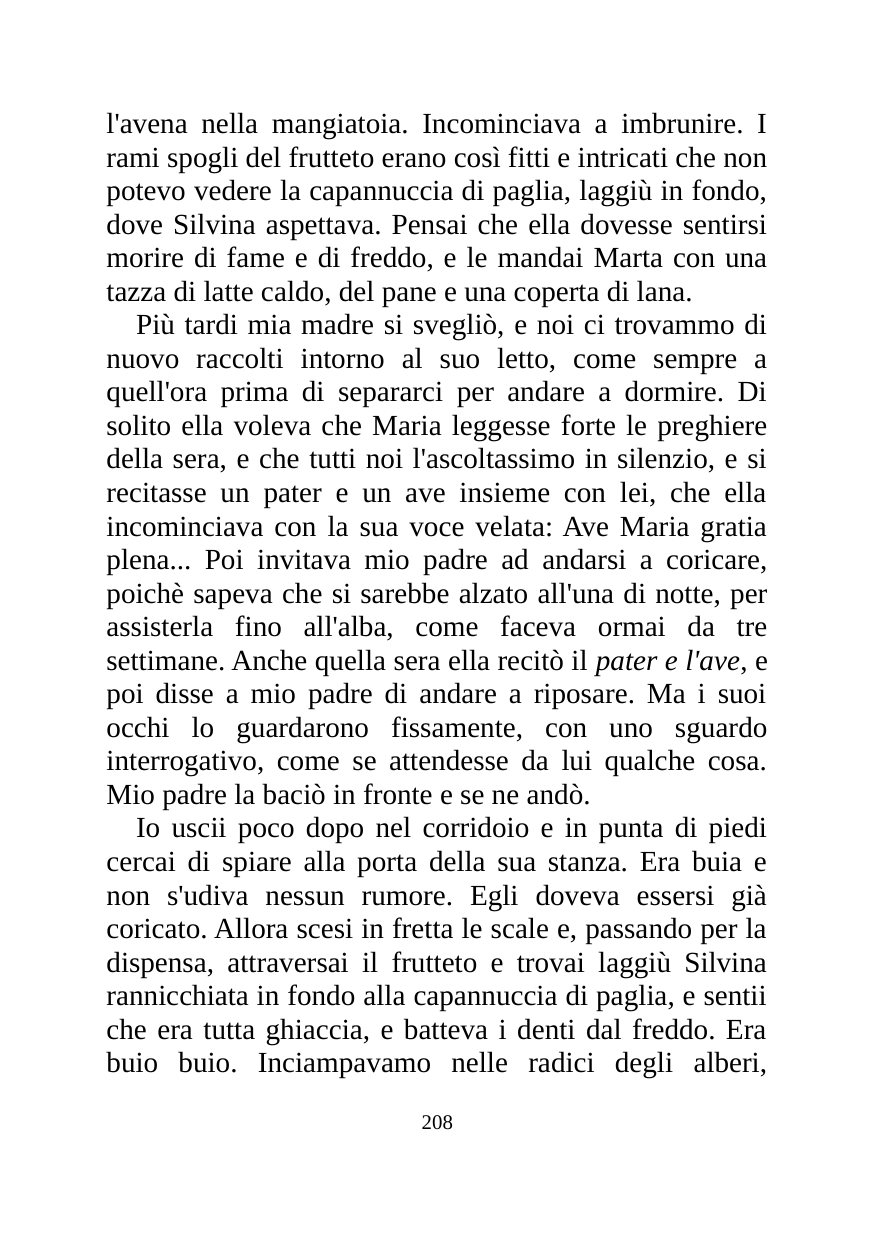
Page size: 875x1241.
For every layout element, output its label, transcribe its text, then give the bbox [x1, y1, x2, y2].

text l'avena nella mangiatoia. Incominciava a imbrunire. I rami spogli del frutteto erano così fitti e intricati che non potevo vedere la capannuccia di paglia, laggiù in fondo, dove Silvina aspettava. Pensai che ella dovesse sentirsi morire di fame e di freddo, e le mandai Marta con una tazza di latte caldo, del pane e una coperta di lana. [106, 106, 768, 307]
text Più tardi mia madre si svegliò, e noi ci trovammo di nuovo raccolti intorno al suo letto, come sempre a quell'ora prima di separarci per andare a dormire. Di solito ella voleva che Maria leggesse forte le preghiere della sera, e che tutti noi l'ascoltassimo in silenzio, e si recitasse un pater e un ave insieme con lei, che ella incominciava con la sua voce velata: Ave Maria gratia plena... Poi invitava mio padre ad andarsi a coricare, poichè sapeva che si sarebbe alzato all'una di notte, per assisterla fino all'alba, come faceva ormai da tre settimane. Anche quella sera ella recitò il pater e l'ave, e poi disse a mio padre di andare a riposare. Ma i suoi occhi lo guardarono fissamente, con uno sguardo interrogativo, come se attendesse da lui qualche cosa. Mio padre la baciò in fronte e se ne andò. [106, 307, 768, 811]
text Io uscii poco dopo nel corridoio e in punta di piedi cercai di spiare alla porta della sua stanza. Era buia e non s'udiva nessun rumore. Egli doveva essersi già coricato. Allora scesi in fretta le scale e, passando per la dispensa, attraversai il frutteto e trovai laggiù Silvina rannicchiata in fondo alla capannuccia di paglia, e sentii che era tutta ghiaccia, e batteva i denti dal freddo. Era buio buio. Inciampavamo nelle radici degli alberi, [106, 811, 768, 1079]
